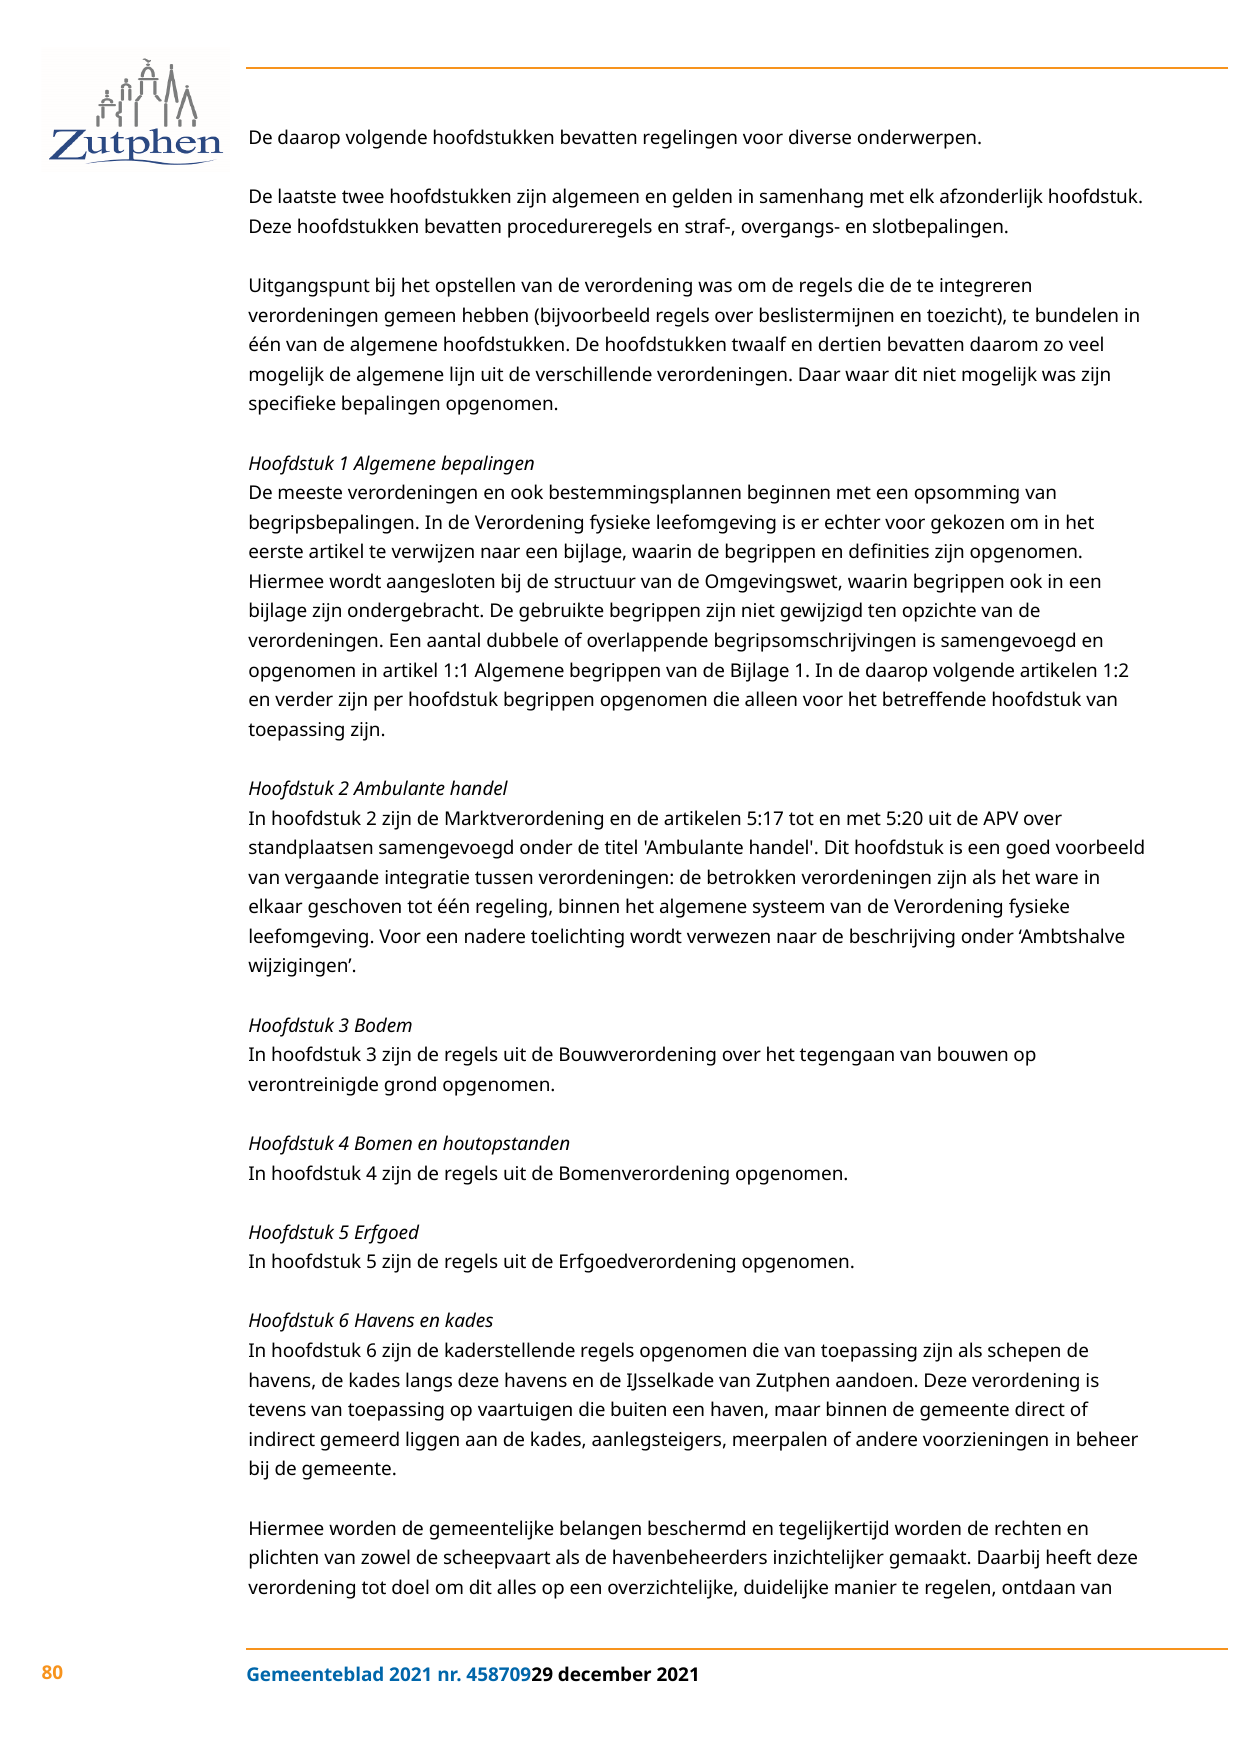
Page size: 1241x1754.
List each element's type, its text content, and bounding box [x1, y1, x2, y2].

text In hoofdstuk 4 zijn de regels uit de Bomenverordening opgenomen. [248, 1160, 1152, 1186]
text Hoofdstuk 5 Erfgoed [248, 1219, 1152, 1245]
text In hoofdstuk 6 zijn de kaderstellende regels opgenomen die van toepassing zijn als schepen de havens, de kades langs deze havens en de IJsselkade van Zutphen aandoen. Deze verordening is tevens van toepassing op vaartuigen die buiten een haven, maar binnen de gemeente direct of indirect gemeerd liggen aan de kades, aanlegsteigers, meerpalen of andere voorzieningen in beheer bij de gemeente. [248, 1337, 1152, 1481]
text In hoofdstuk 5 zijn de regels uit de Erfgoedverordening opgenomen. [248, 1248, 1152, 1274]
text Hiermee worden de gemeentelijke belangen beschermd en tegelijkertijd worden de rechten en plichten van zowel de scheepvaart als de havenbeheerders inzichtelijker gemaakt. Daarbij heeft deze verordening tot doel om dit alles op een overzichtelijke, duidelijke manier te regelen, ontdaan van [248, 1515, 1152, 1600]
text Uitgangspunt bij het opstellen van de verordening was om de regels die de te integreren verordeningen gemeen hebben (bijvoorbeeld regels over beslistermijnen en toezicht), te bundelen in één van de algemene hoofdstukken. De hoofdstukken twaalf en dertien bevatten daarom zo veel mogelijk de algemene lijn uit de verschillende verordeningen. Daar waar dit niet mogelijk was zijn specifieke bepalingen opgenomen. [248, 272, 1152, 416]
text De daarop volgende hoofdstukken bevatten regelingen voor diverse onderwerpen. [248, 124, 1152, 150]
text In hoofdstuk 3 zijn de regels uit de Bouwverordening over het tegengaan van bouwen op verontreinigde grond opgenomen. [248, 1041, 1152, 1097]
text Hoofdstuk 3 Bodem [248, 1012, 1152, 1038]
text De meeste verordeningen en ook bestemmingsplannen beginnen met een opsomming van begripsbepalingen. In de Verordening fysieke leefomgeving is er echter voor gekozen om in het eerste artikel te verwijzen naar een bijlage, waarin de begrippen en definities zijn opgenomen. Hiermee wordt aangesloten bij de structuur van de Omgevingswet, waarin begrippen ook in een bijlage zijn ondergebracht. De gebruikte begrippen zijn niet gewijzigd ten opzichte van de verordeningen. Een aantal dubbele of overlappende begripsomschrijvingen is samengevoegd en opgenomen in artikel 1:1 Algemene begrippen van de Bijlage 1. In de daarop volgende artikelen 1:2 en verder zijn per hoofdstuk begrippen opgenomen die alleen voor het betreffende hoofdstuk van toepassing zijn. [248, 479, 1152, 742]
text Hoofdstuk 4 Bomen en houtopstanden [248, 1130, 1152, 1156]
text In hoofdstuk 2 zijn de Marktverordening en de artikelen 5:17 tot en met 5:20 uit de APV over standplaatsen samengevoegd onder de titel 'Ambulante handel'. Dit hoofdstuk is een goed voorbeeld van vergaande integratie tussen verordeningen: de betrokken verordeningen zijn als het ware in elkaar geschoven tot één regeling, binnen het algemene systeem van de Verordening fysieke leefomgeving. Voor een nadere toelichting wordt verwezen naar de beschrijving onder ‘Ambtshalve wijzigingen’. [248, 805, 1152, 978]
text Hoofdstuk 6 Havens en kades [248, 1308, 1152, 1333]
text De laatste twee hoofdstukken zijn algemeen en gelden in samenhang met elk afzonderlijk hoofdstuk. Deze hoofdstukken bevatten procedureregels en straf-, overgangs- en slotbepalingen. [248, 183, 1152, 239]
text Hoofdstuk 2 Ambulante handel [248, 775, 1152, 801]
picture [41, 47, 231, 172]
text Hoofdstuk 1 Algemene bepalingen [248, 450, 1152, 476]
